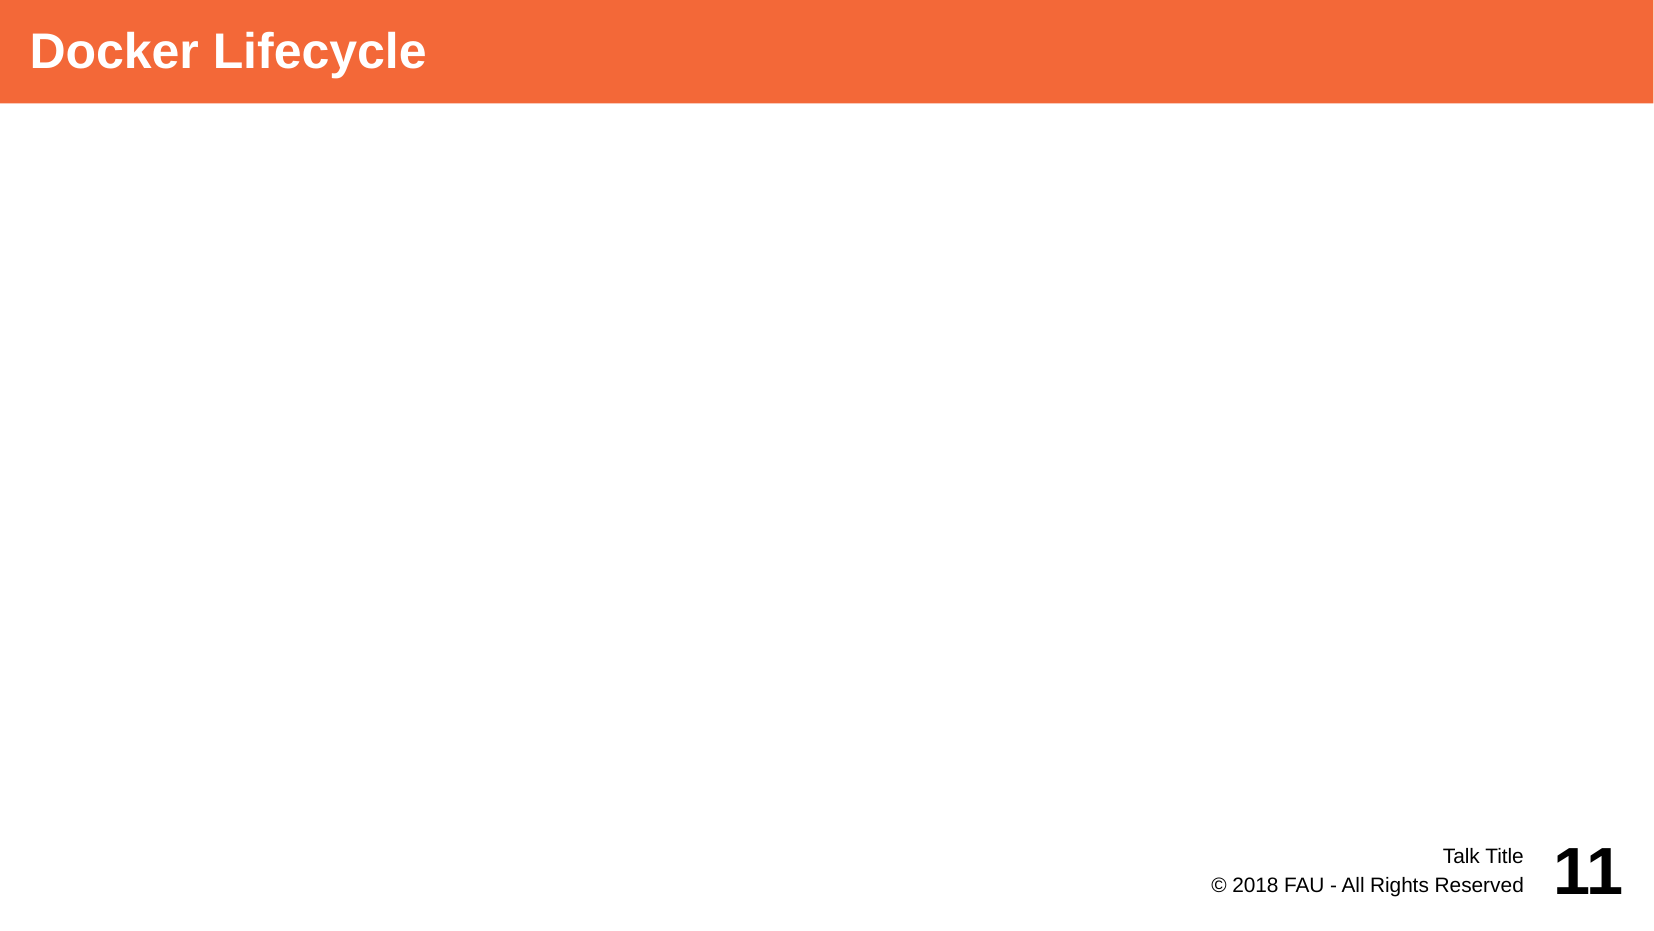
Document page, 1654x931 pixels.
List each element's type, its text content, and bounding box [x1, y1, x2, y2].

title Docker Lifecycle [0, 0, 1654, 104]
